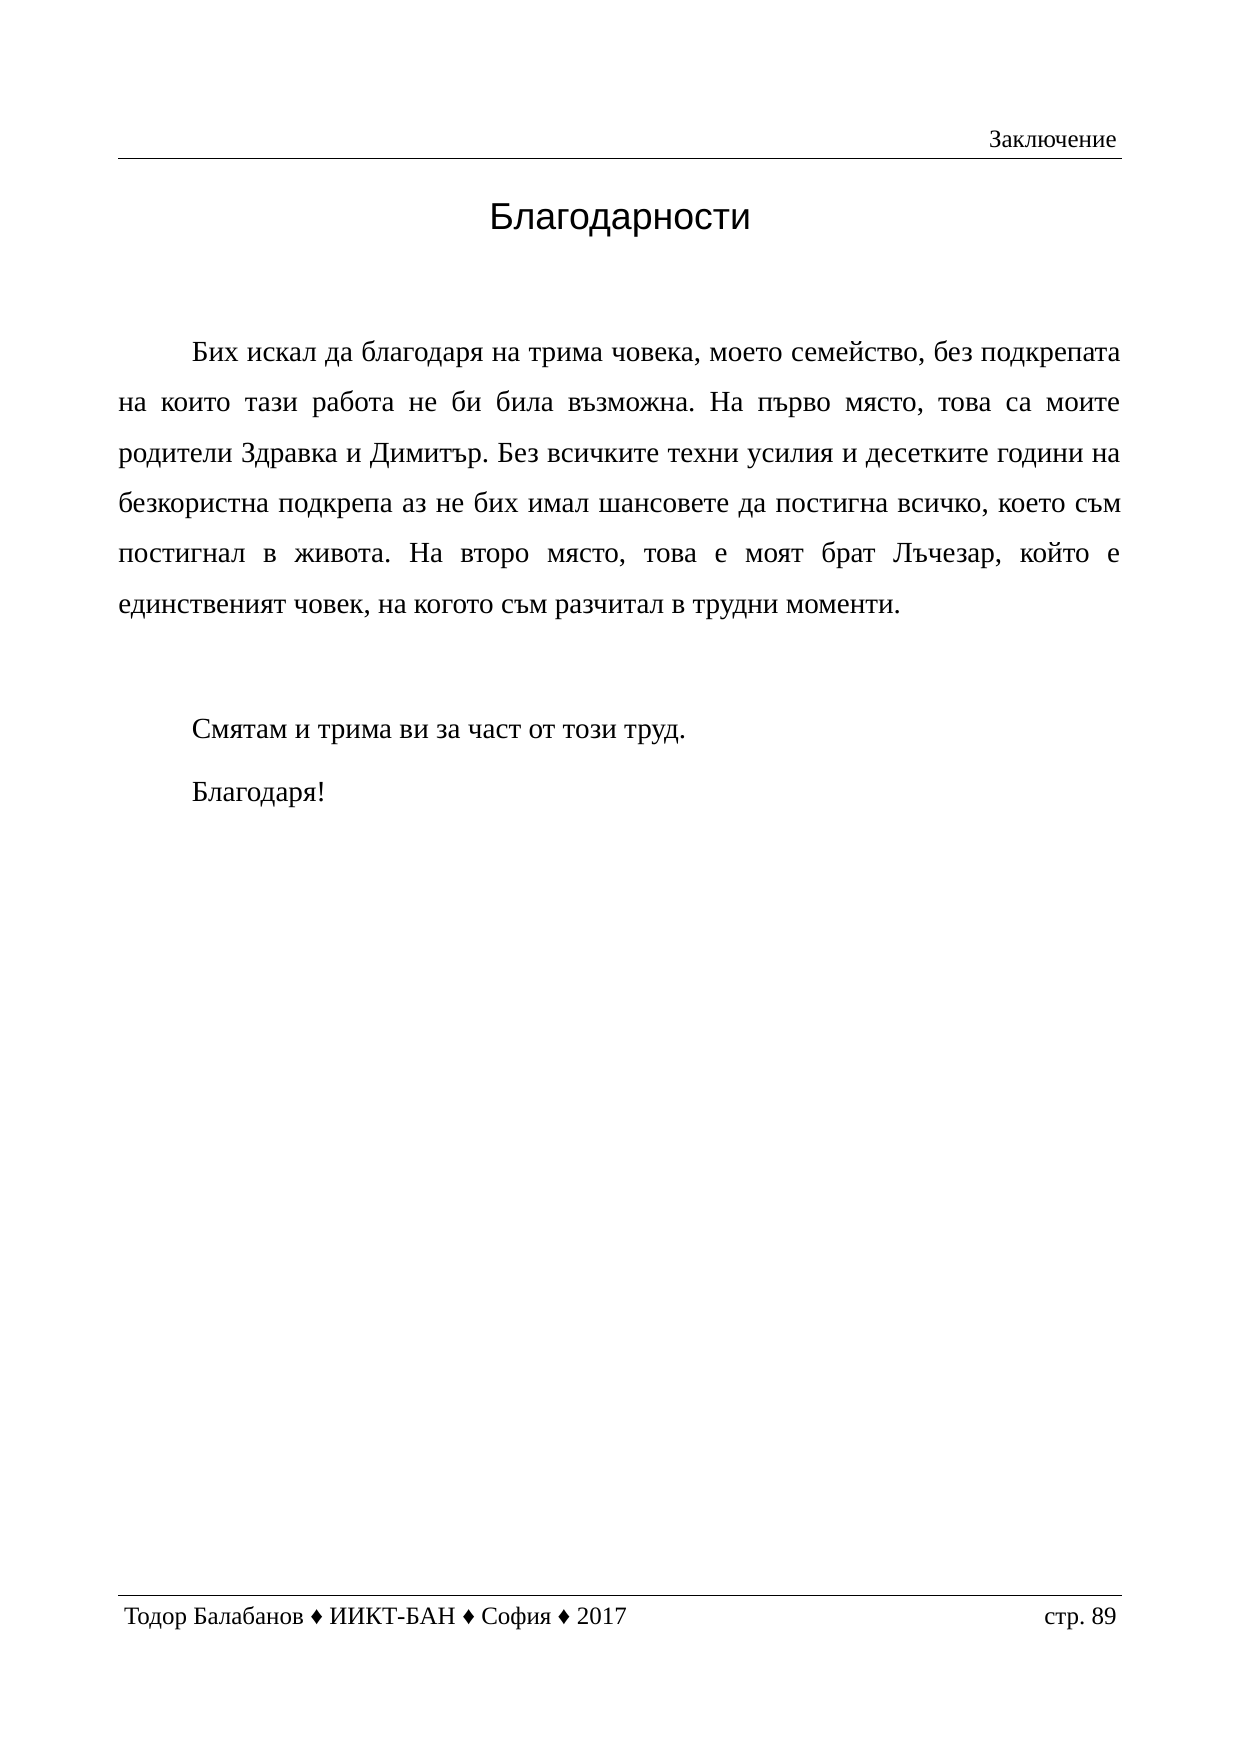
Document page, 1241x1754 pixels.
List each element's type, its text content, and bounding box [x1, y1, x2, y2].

subtitle Благодарности [118, 194, 1122, 237]
text Бих искал да благодаря на трима човека, моето семейство, без подкрепата на които тази работа не би била възможна. На първо място, това са моите родители Здравка и Димитър. Без всичките техни усилия и десетките години на безкористна подкрепа аз не бих имал шансовете да постигна всичко, което съм постигнал в живота. На второ място, това е моят брат Лъчезар, който е единственият човек, на когото съм разчитал в трудни моменти. [118, 334, 1122, 619]
text Смятам и трима ви за част от този труд. [118, 711, 1122, 745]
text Благодаря! [118, 774, 1122, 808]
